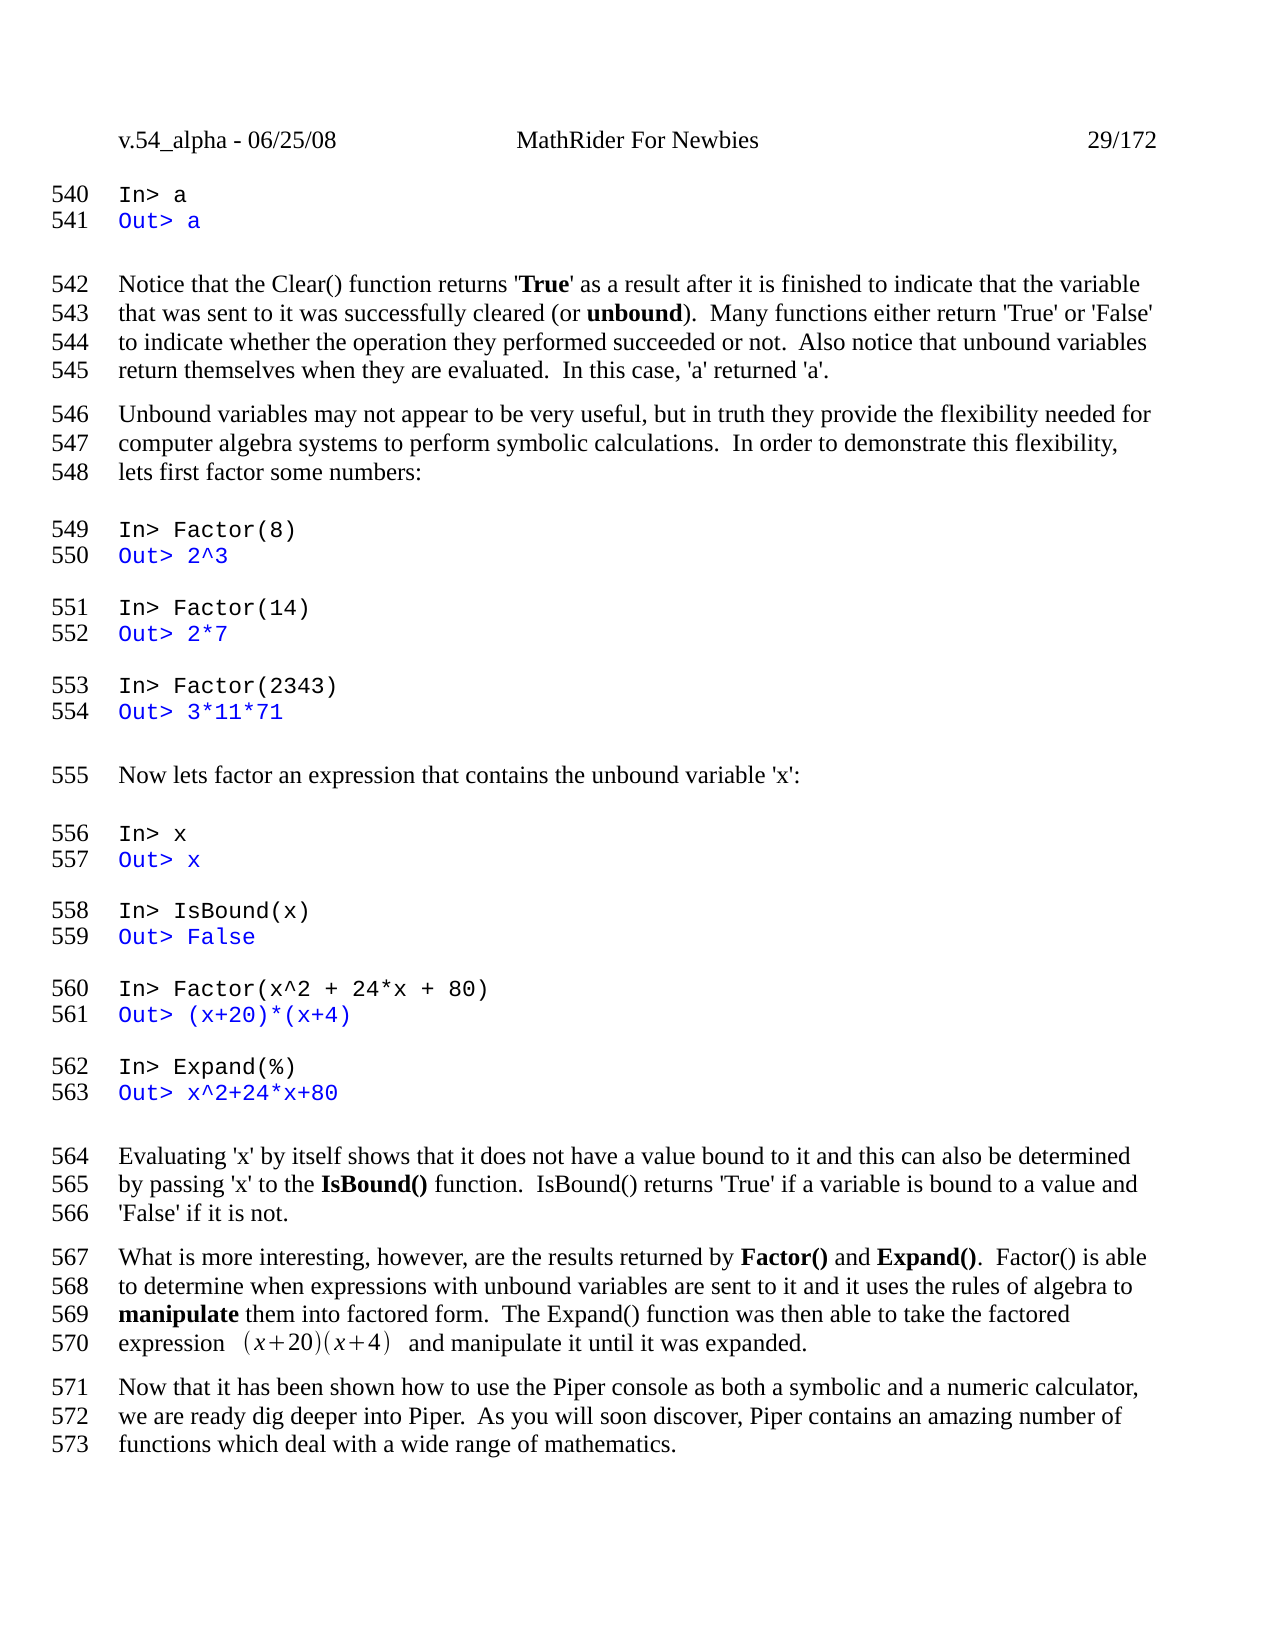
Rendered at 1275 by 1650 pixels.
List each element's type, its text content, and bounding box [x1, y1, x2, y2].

text Notice that the Clear() function returns 'True' as a result after it is finished to indicate that the variable that was sent to it was successfully cleared (or unbound). Many functions either return 'True' or 'False' to indicate whether the operation they performed succeeded or not. Also notice that unbound variables return themselves when they are evaluated. In this case, 'a' returned 'a'. [118, 269, 1157, 384]
text Out> x [118, 848, 1157, 874]
text Out> 2^3 [118, 545, 1157, 571]
text In> Factor(14) [118, 597, 1157, 623]
text Now that it has been shown how to use the Piper console as both a symbolic and a numeric calculator, we are ready dig deeper into Piper. As you will soon discover, Piper contains an amazing number of functions which deal with a wide range of mathematics. [118, 1372, 1157, 1458]
text Out> 2*7 [118, 623, 1157, 648]
text In> Factor(x^2 + 24*x + 80) [118, 978, 1157, 1003]
text Evaluating 'x' by itself shows that it does not have a value bound to it and this can also be determined by passing 'x' to the IsBound() function. IsBound() returns 'True' if a variable is bound to a value and 'False' if it is not. [118, 1141, 1157, 1227]
text What is more interesting, however, are the results returned by Factor() and Expand(). Factor() is able to determine when expressions with unbound variables are sent to it and it uses the rules of algebra to manipulate them into factored form. The Expand() function was then able to take the factored expressionand manipulate it until it was expanded. [118, 1242, 1157, 1357]
text In> a [118, 184, 1157, 210]
text Out> False [118, 926, 1157, 952]
text Out> x^2+24*x+80 [118, 1081, 1157, 1107]
text In> Factor(8) [118, 519, 1157, 545]
text Out> (x+20)*(x+4) [118, 1003, 1157, 1029]
text Out> a [118, 210, 1157, 236]
text Unbound variables may not appear to be very useful, but in truth they provide the flexibility needed for computer algebra systems to perform symbolic calculations. In order to demonstrate this flexibility, lets first factor some numbers: [118, 399, 1157, 485]
text In> Factor(2343) [118, 674, 1157, 700]
text Out> 3*11*71 [118, 700, 1157, 726]
text In> x [118, 822, 1157, 848]
text In> IsBound(x) [118, 900, 1157, 926]
text Now lets factor an expression that contains the unbound variable 'x': [118, 760, 1157, 788]
text In> Expand(%) [118, 1055, 1157, 1081]
